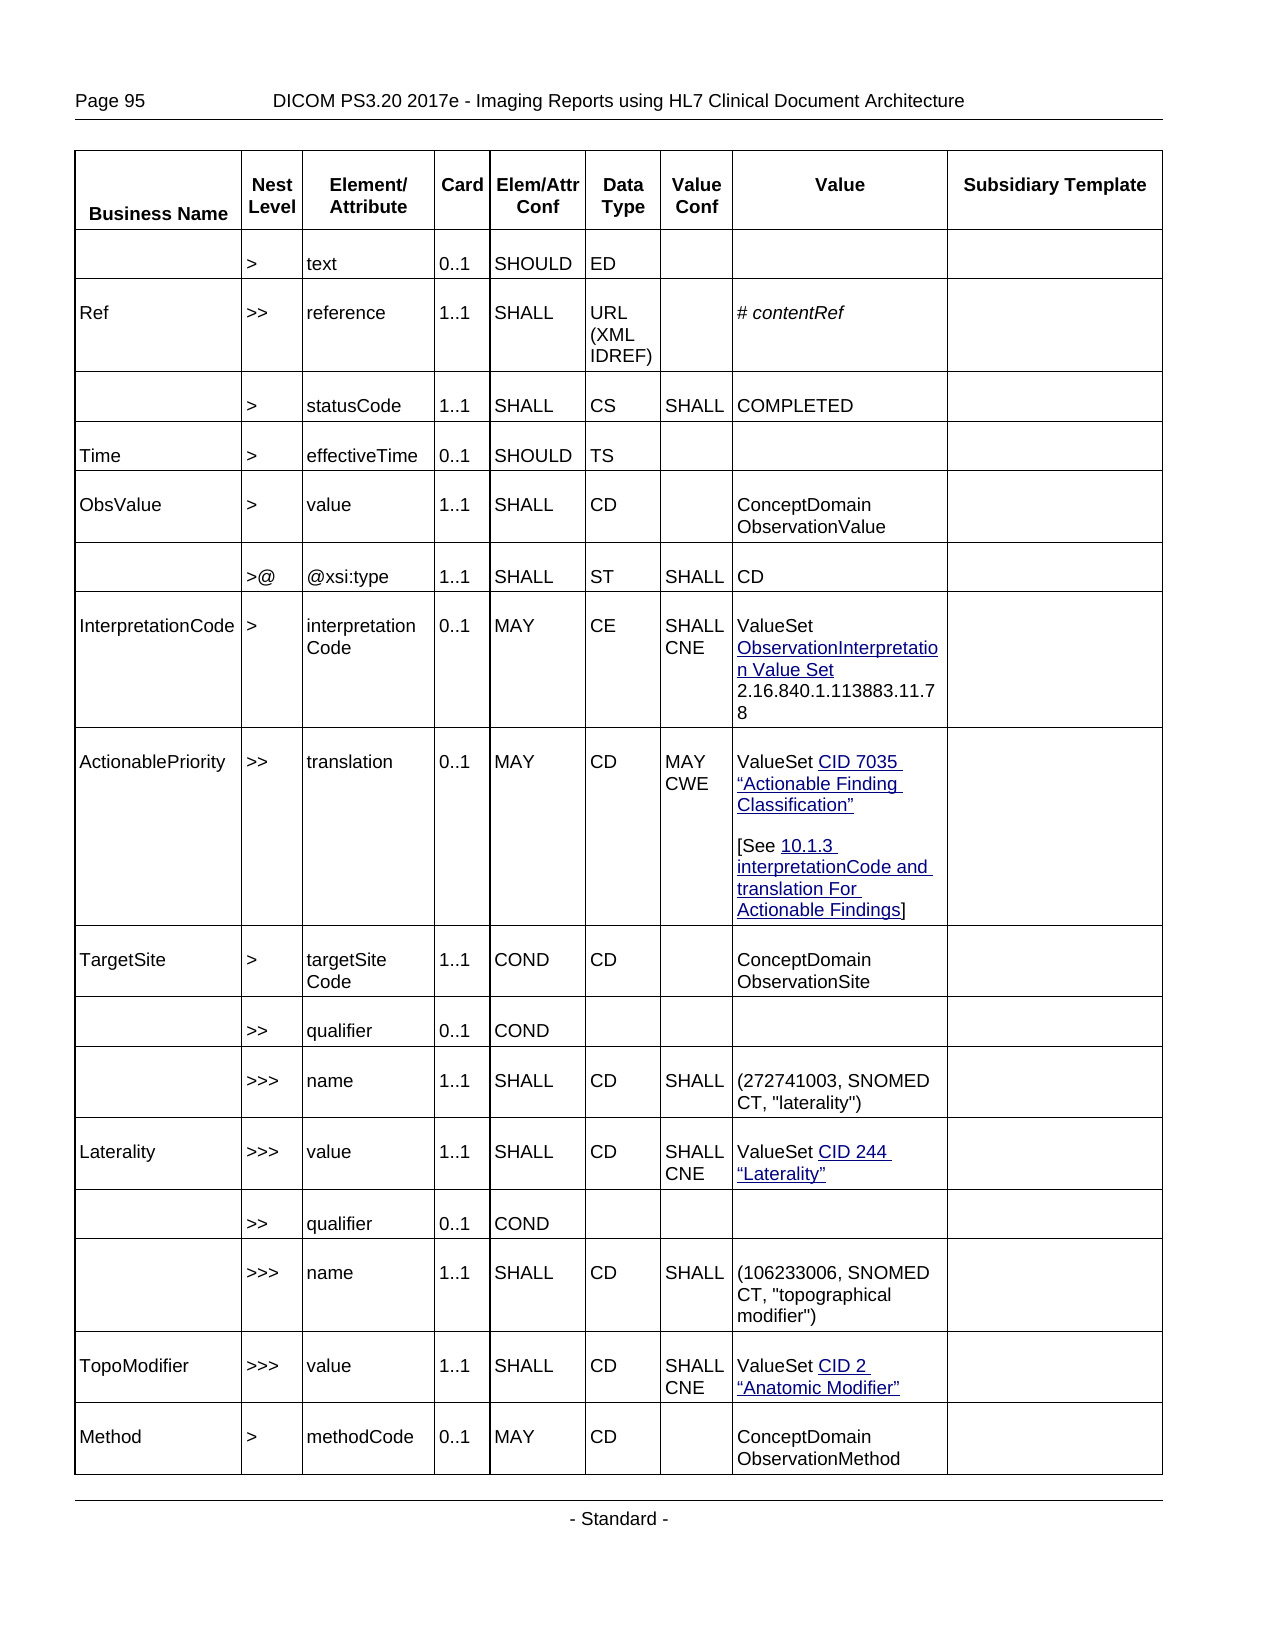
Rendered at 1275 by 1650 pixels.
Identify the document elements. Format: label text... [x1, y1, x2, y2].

table_cell CE [586, 592, 660, 727]
table_cell [661, 279, 732, 371]
table_cell CD [586, 1403, 660, 1473]
table_cell >> [242, 997, 302, 1046]
table_cell COMPLETED [733, 372, 947, 421]
table_cell value [303, 1332, 434, 1402]
table_cell SHALL [661, 543, 732, 591]
table_cell status​Code [303, 372, 434, 421]
table_cell >>> [242, 1332, 302, 1402]
table_cell Target​Site [76, 926, 241, 996]
table_cell SHALL [491, 279, 585, 371]
table_cell @xsi:type [303, 543, 434, 591]
table_cell 1..1 [435, 1047, 489, 1117]
table_cell MAY [491, 728, 585, 925]
table_cell > [242, 471, 302, 542]
table_cell MAY CWE [661, 728, 732, 925]
table_header Nest Level [242, 151, 302, 228]
table_cell CD [586, 728, 660, 925]
table_cell 1..1 [435, 279, 489, 371]
table_cell [76, 543, 241, 591]
table_cell >>> [242, 1239, 302, 1331]
table_cell SHALL CNE [661, 592, 732, 727]
table_cell Time [76, 422, 241, 470]
table_cell [948, 471, 1162, 542]
table_cell >>> [242, 1118, 302, 1188]
table_cell > [242, 926, 302, 996]
table_cell >> [242, 1190, 302, 1238]
table_cell [948, 1118, 1162, 1188]
table_cell [661, 422, 732, 470]
table_cell CD [586, 1047, 660, 1117]
table_cell (272741003, SNOMED CT, "laterality") [733, 1047, 947, 1117]
table_cell 1..1 [435, 1118, 489, 1188]
table_cell CD [586, 926, 660, 996]
table_cell [948, 1332, 1162, 1402]
table_cell SHALL [661, 372, 732, 421]
table_cell 0..1 [435, 230, 489, 278]
table_cell [733, 997, 947, 1046]
table_cell SHALL [491, 543, 585, 591]
table_cell Topo​Modifier [76, 1332, 241, 1402]
table_cell [948, 543, 1162, 591]
table_cell [76, 1047, 241, 1117]
table_cell >@ [242, 543, 302, 591]
table_cell SHALL CNE [661, 1118, 732, 1188]
table_cell Interpretation​Code [76, 592, 241, 727]
table_cell 1..1 [435, 1239, 489, 1331]
table_cell [661, 1190, 732, 1238]
table_cell [76, 1239, 241, 1331]
table_cell SHALL [491, 471, 585, 542]
table_cell CD [586, 1239, 660, 1331]
table_cell SHOULD [491, 422, 585, 470]
table_cell name [303, 1239, 434, 1331]
table_cell 1..1 [435, 372, 489, 421]
table_cell SHALL [491, 1332, 585, 1402]
table_cell 1..1 [435, 926, 489, 996]
table_cell ValueSet CID 244 “Laterality” [733, 1118, 947, 1188]
table_cell URL (XML IDREF) [586, 279, 660, 371]
table_cell ED [586, 230, 660, 278]
table_cell [948, 926, 1162, 996]
table_header Value [733, 151, 947, 228]
table_cell Obs​Value [76, 471, 241, 542]
table_cell ValueSet ObservationInterpretation Value Set 2.16.840.1.113883.11.78 [733, 592, 947, 727]
table_header Element/​Attribute [303, 151, 434, 228]
table_cell SHALL [661, 1239, 732, 1331]
table_cell COND [491, 926, 585, 996]
table_cell qualifier [303, 997, 434, 1046]
table_cell 0..1 [435, 592, 489, 727]
table_header Data Type [586, 151, 660, 228]
table_cell interpretation​Code [303, 592, 434, 727]
table_cell 1..1 [435, 543, 489, 591]
table_cell ST [586, 543, 660, 591]
table_cell [948, 422, 1162, 470]
table_cell [733, 230, 947, 278]
table_cell CD [586, 1332, 660, 1402]
table_cell SHALL CNE [661, 1332, 732, 1402]
table_cell COND [491, 997, 585, 1046]
table_cell SHALL [661, 1047, 732, 1117]
table_cell ValueSet CID 2 “Anatomic Modifier” [733, 1332, 947, 1402]
table_cell [76, 230, 241, 278]
table_cell [661, 1403, 732, 1473]
table_cell >> [242, 279, 302, 371]
table_cell [948, 592, 1162, 727]
table_cell text [303, 230, 434, 278]
table_cell translation [303, 728, 434, 925]
table_cell CD [586, 1118, 660, 1188]
table_cell SHALL [491, 1047, 585, 1117]
table_cell Method [76, 1403, 241, 1473]
table_cell SHOULD [491, 230, 585, 278]
table_cell [948, 1190, 1162, 1238]
table_header Value Conf [661, 151, 732, 228]
table_header Subsidiary Template [948, 151, 1162, 228]
table_cell Concept​Domain ObservationValue [733, 471, 947, 542]
table_cell value [303, 1118, 434, 1188]
table_cell > [242, 1403, 302, 1473]
table_cell Concept​Domain ObservationSite [733, 926, 947, 996]
table_cell CS [586, 372, 660, 421]
table_cell method​Code [303, 1403, 434, 1473]
table_cell [948, 997, 1162, 1046]
table_cell 0..1 [435, 728, 489, 925]
table_cell value [303, 471, 434, 542]
table_cell effective​Time [303, 422, 434, 470]
table_cell Concept​Domain ObservationMethod [733, 1403, 947, 1473]
table_cell Ref [76, 279, 241, 371]
table_header Business Name [76, 151, 241, 228]
table_cell MAY [491, 1403, 585, 1473]
table_cell Laterality [76, 1118, 241, 1188]
table_cell [948, 728, 1162, 925]
table_cell [661, 471, 732, 542]
table_cell 0..1 [435, 1190, 489, 1238]
table_cell [661, 230, 732, 278]
table_cell [948, 1403, 1162, 1473]
table_cell [76, 372, 241, 421]
table_cell >>> [242, 1047, 302, 1117]
table_header Card [435, 151, 489, 228]
table_cell [948, 230, 1162, 278]
table_cell (106233006, SNOMED CT, "topographical modifier") [733, 1239, 947, 1331]
table_cell [948, 372, 1162, 421]
table_cell > [242, 230, 302, 278]
table_cell [76, 997, 241, 1046]
table_cell > [242, 592, 302, 727]
table_cell MAY [491, 592, 585, 727]
table_cell >> [242, 728, 302, 925]
table_cell SHALL [491, 1239, 585, 1331]
table_cell qualifier [303, 1190, 434, 1238]
table_cell [76, 1190, 241, 1238]
table_cell CD [733, 543, 947, 591]
table_cell COND [491, 1190, 585, 1238]
table_cell [733, 422, 947, 470]
table_header Elem/Attr Conf [491, 151, 585, 228]
table_cell SHALL [491, 1118, 585, 1188]
table_cell [733, 1190, 947, 1238]
table_cell 0..1 [435, 997, 489, 1046]
table_cell [661, 926, 732, 996]
table_cell TS [586, 422, 660, 470]
table_cell [586, 1190, 660, 1238]
table_cell 1..1 [435, 1332, 489, 1402]
table_cell Actionable​Priority [76, 728, 241, 925]
table_cell CD [586, 471, 660, 542]
table_cell 1..1 [435, 471, 489, 542]
table_cell > [242, 372, 302, 421]
table_cell 0..1 [435, 422, 489, 470]
table_cell ValueSet CID 7035 “Actionable Finding Classification” [See 10.1.3 interpretationCode and translation For Actionable Findings] [733, 728, 947, 925]
table_cell # content​Ref [733, 279, 947, 371]
table_cell [661, 997, 732, 1046]
table_cell > [242, 422, 302, 470]
table_cell 0..1 [435, 1403, 489, 1473]
table_cell [586, 997, 660, 1046]
table_cell target​Site​Code [303, 926, 434, 996]
table_cell [948, 279, 1162, 371]
table_cell [948, 1047, 1162, 1117]
table_cell [948, 1239, 1162, 1331]
table_cell SHALL [491, 372, 585, 421]
table_cell reference [303, 279, 434, 371]
table_cell name [303, 1047, 434, 1117]
